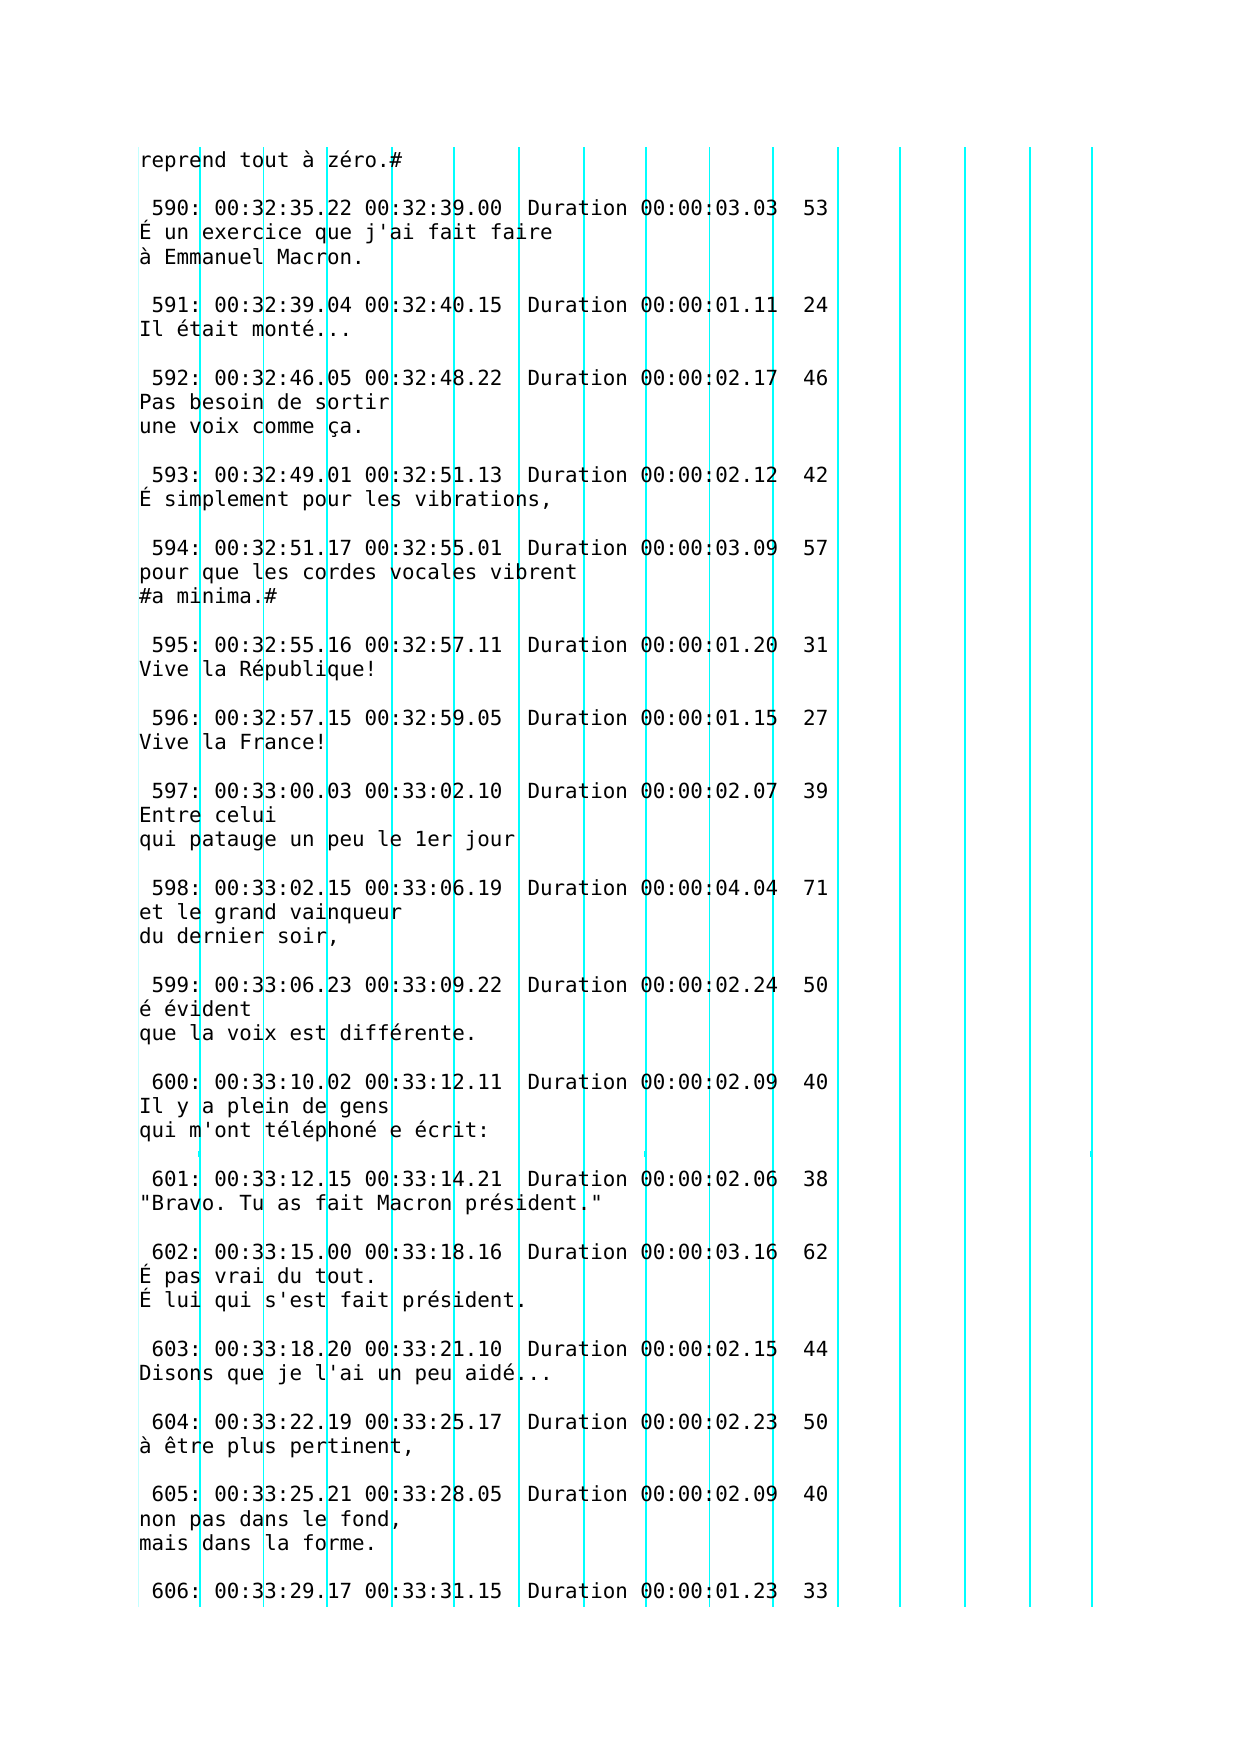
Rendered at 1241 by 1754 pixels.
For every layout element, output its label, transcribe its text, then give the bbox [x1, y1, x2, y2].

text 604: 00:33:22.19 00:33:25.17 Duration 00:00:02.23 50 [139, 1410, 1101, 1434]
text Pas besoin de sortir [139, 390, 1101, 414]
text 596: 00:32:57.15 00:32:59.05 Duration 00:00:01.15 27 [139, 706, 1101, 730]
text 593: 00:32:49.01 00:32:51.13 Duration 00:00:02.12 42 [139, 463, 1101, 487]
text É lui qui s'est fait président. [139, 1288, 1101, 1313]
text 600: 00:33:10.02 00:33:12.11 Duration 00:00:02.09 40 [139, 1070, 1101, 1094]
text 603: 00:33:18.20 00:33:21.10 Duration 00:00:02.15 44 [139, 1337, 1101, 1361]
text 601: 00:33:12.15 00:33:14.21 Duration 00:00:02.06 38 [139, 1167, 1101, 1191]
text É simplement pour les vibrations, [139, 487, 1101, 512]
text 598: 00:33:02.15 00:33:06.19 Duration 00:00:04.04 71 [139, 876, 1101, 900]
text qui m'ont téléphoné e écrit: [139, 1118, 1101, 1143]
text Disons que je l'ai un peu aidé... [139, 1361, 1101, 1385]
text reprend tout à zéro.# [139, 148, 1101, 172]
text 590: 00:32:35.22 00:32:39.00 Duration 00:00:03.03 53 [139, 196, 1101, 220]
text 602: 00:33:15.00 00:33:18.16 Duration 00:00:03.16 62 [139, 1240, 1101, 1264]
text 599: 00:33:06.23 00:33:09.22 Duration 00:00:02.24 50 [139, 973, 1101, 997]
text qui patauge un peu le 1er jour [139, 827, 1101, 851]
text "Bravo. Tu as fait Macron président." [139, 1191, 1101, 1216]
text du dernier soir, [139, 924, 1101, 948]
text 591: 00:32:39.04 00:32:40.15 Duration 00:00:01.11 24 [139, 293, 1101, 317]
text 606: 00:33:29.17 00:33:31.15 Duration 00:00:01.23 33 [139, 1579, 1101, 1604]
text 597: 00:33:00.03 00:33:02.10 Duration 00:00:02.07 39 [139, 779, 1101, 803]
text Vive la République! [139, 657, 1101, 682]
text 595: 00:32:55.16 00:32:57.11 Duration 00:00:01.20 31 [139, 633, 1101, 657]
text Il était monté... [139, 317, 1101, 342]
text à être plus pertinent, [139, 1434, 1101, 1458]
text Vive la France! [139, 730, 1101, 754]
text É pas vrai du tout. [139, 1264, 1101, 1288]
text 594: 00:32:51.17 00:32:55.01 Duration 00:00:03.09 57 [139, 536, 1101, 560]
text 592: 00:32:46.05 00:32:48.22 Duration 00:00:02.17 46 [139, 366, 1101, 390]
text à Emmanuel Macron. [139, 245, 1101, 269]
text #a minima.# [139, 584, 1101, 609]
picture [138, 147, 1102, 1607]
text non pas dans le fond, [139, 1507, 1101, 1531]
text pour que les cordes vocales vibrent [139, 560, 1101, 584]
text 605: 00:33:25.21 00:33:28.05 Duration 00:00:02.09 40 [139, 1482, 1101, 1507]
text é évident [139, 997, 1101, 1021]
text Entre celui [139, 803, 1101, 827]
text mais dans la forme. [139, 1531, 1101, 1555]
text que la voix est différente. [139, 1021, 1101, 1046]
text une voix comme ça. [139, 414, 1101, 439]
text Il y a plein de gens [139, 1094, 1101, 1118]
text É un exercice que j'ai fait faire [139, 220, 1101, 245]
text et le grand vainqueur [139, 900, 1101, 924]
